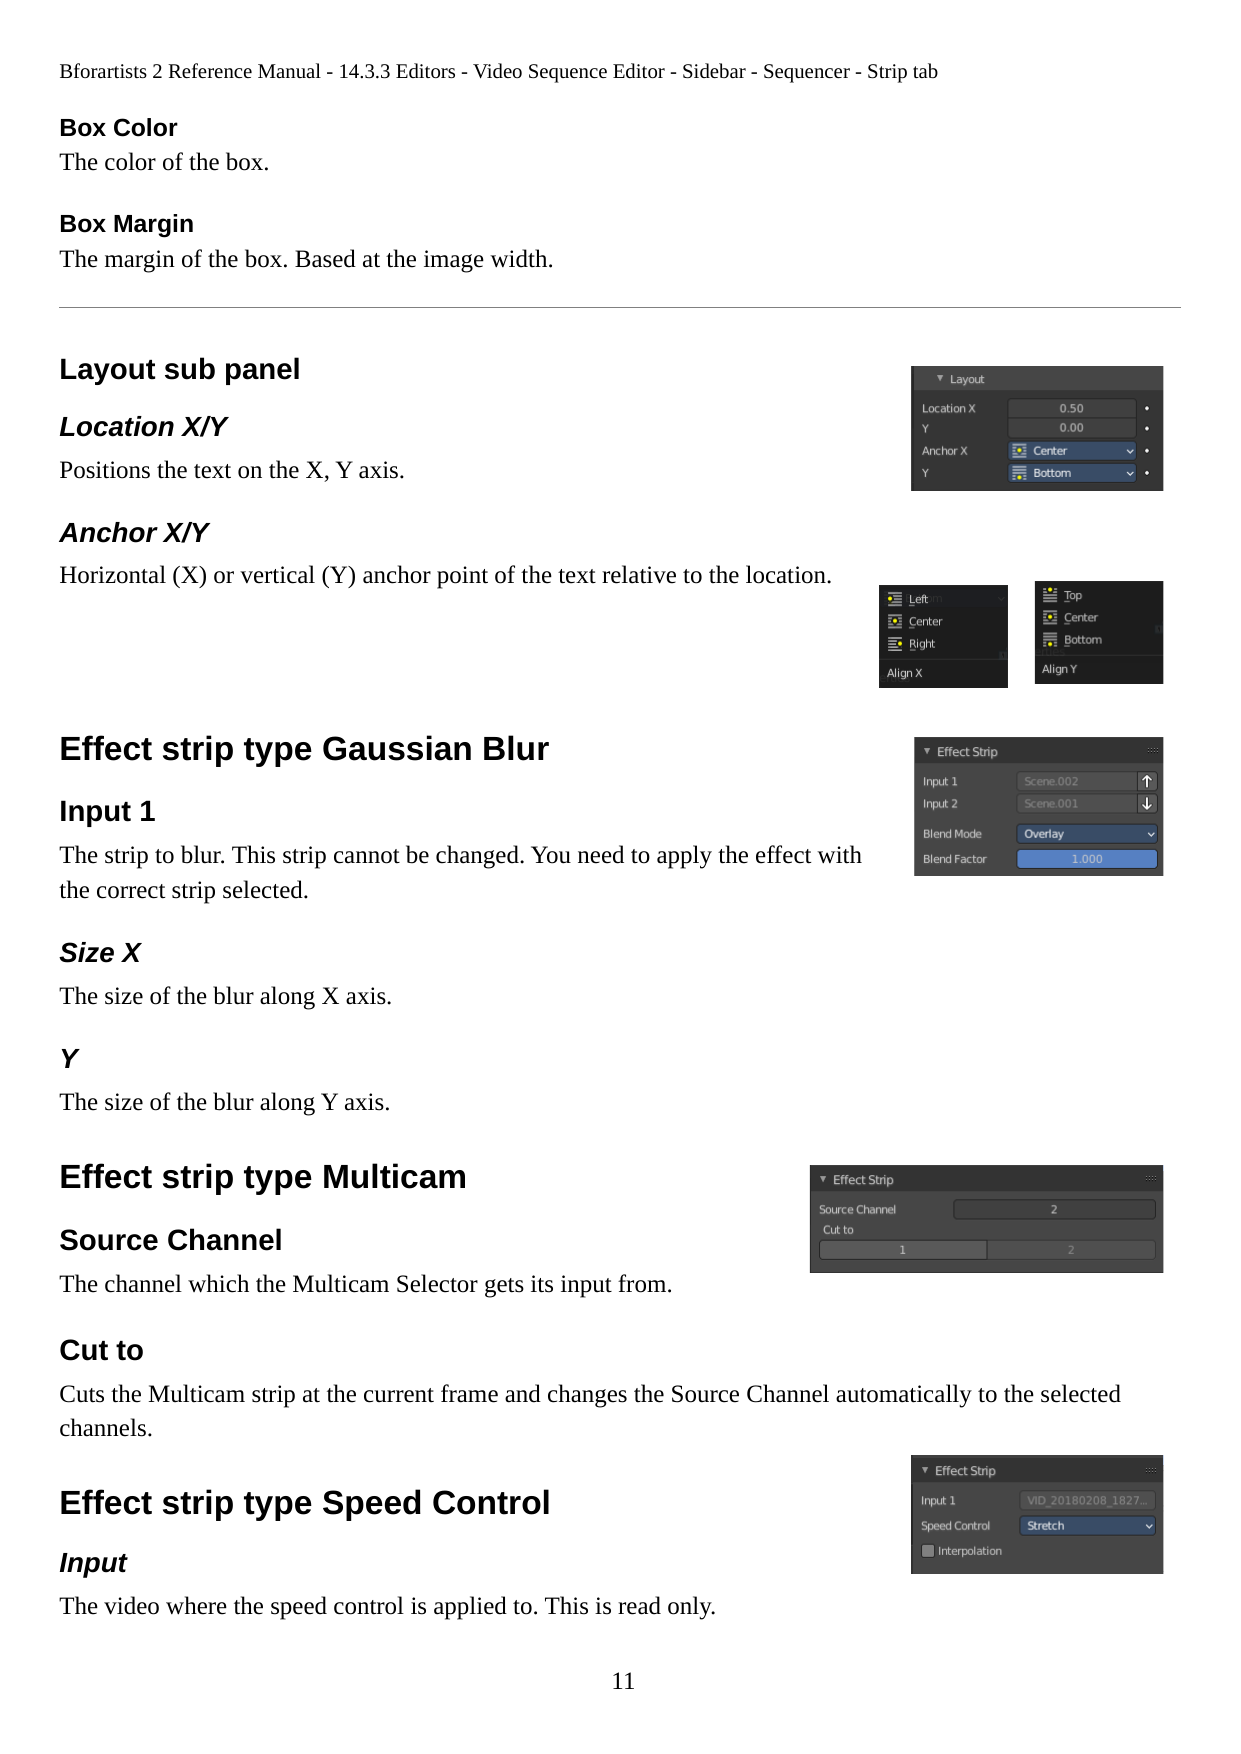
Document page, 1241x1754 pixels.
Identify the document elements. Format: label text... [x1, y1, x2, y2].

subtitle Source Channel [59, 1223, 809, 1256]
subtitle Effect strip type Speed Control [59, 1483, 911, 1522]
subtitle Effect strip type Multicam [59, 1157, 1181, 1196]
text The video where the speed control is applied to. This is read only. [59, 1591, 1181, 1620]
text The size of the blur along X axis. [59, 981, 1181, 1010]
picture [911, 366, 1164, 491]
text Positions the text on the X, Y axis. [59, 455, 911, 483]
subtitle Anchor X/Y [59, 516, 1181, 548]
subtitle Input [59, 1547, 1181, 1579]
subtitle Y [59, 1043, 1181, 1074]
subtitle Input 1 [59, 794, 914, 828]
picture [914, 737, 1164, 876]
subtitle Box Color [59, 113, 1181, 141]
picture [911, 1455, 1164, 1574]
text The margin of the box. Based at the image width. [59, 244, 1181, 272]
picture [1034, 581, 1164, 684]
subtitle Layout sub panel [59, 352, 1181, 385]
picture [809, 1165, 1164, 1273]
text The strip to blur. This strip cannot be changed. You need to apply the effect with the correct strip selected. [59, 841, 1181, 904]
text The color of the box. [59, 147, 1181, 176]
subtitle Cut to [59, 1332, 1181, 1366]
subtitle Box Margin [59, 209, 1181, 237]
subtitle [1164, 794, 1181, 828]
subtitle Effect strip type Gaussian Blur [59, 729, 1181, 767]
subtitle Size X [59, 937, 1181, 968]
subtitle [1164, 1483, 1181, 1522]
text Horizontal (X) or vertical (Y) anchor point of the text relative to the location. [59, 561, 1181, 589]
text Cuts the Multicam strip at the current frame and changes the Source Channel automatically to the selected channels. [59, 1379, 1181, 1442]
subtitle [1164, 1223, 1181, 1256]
text The size of the blur along Y axis. [59, 1087, 1181, 1116]
subtitle [1164, 410, 1181, 442]
picture [879, 585, 1008, 688]
subtitle Location X/Y [59, 410, 911, 442]
text The channel which the Multicam Selector gets its input from. [59, 1269, 1181, 1298]
